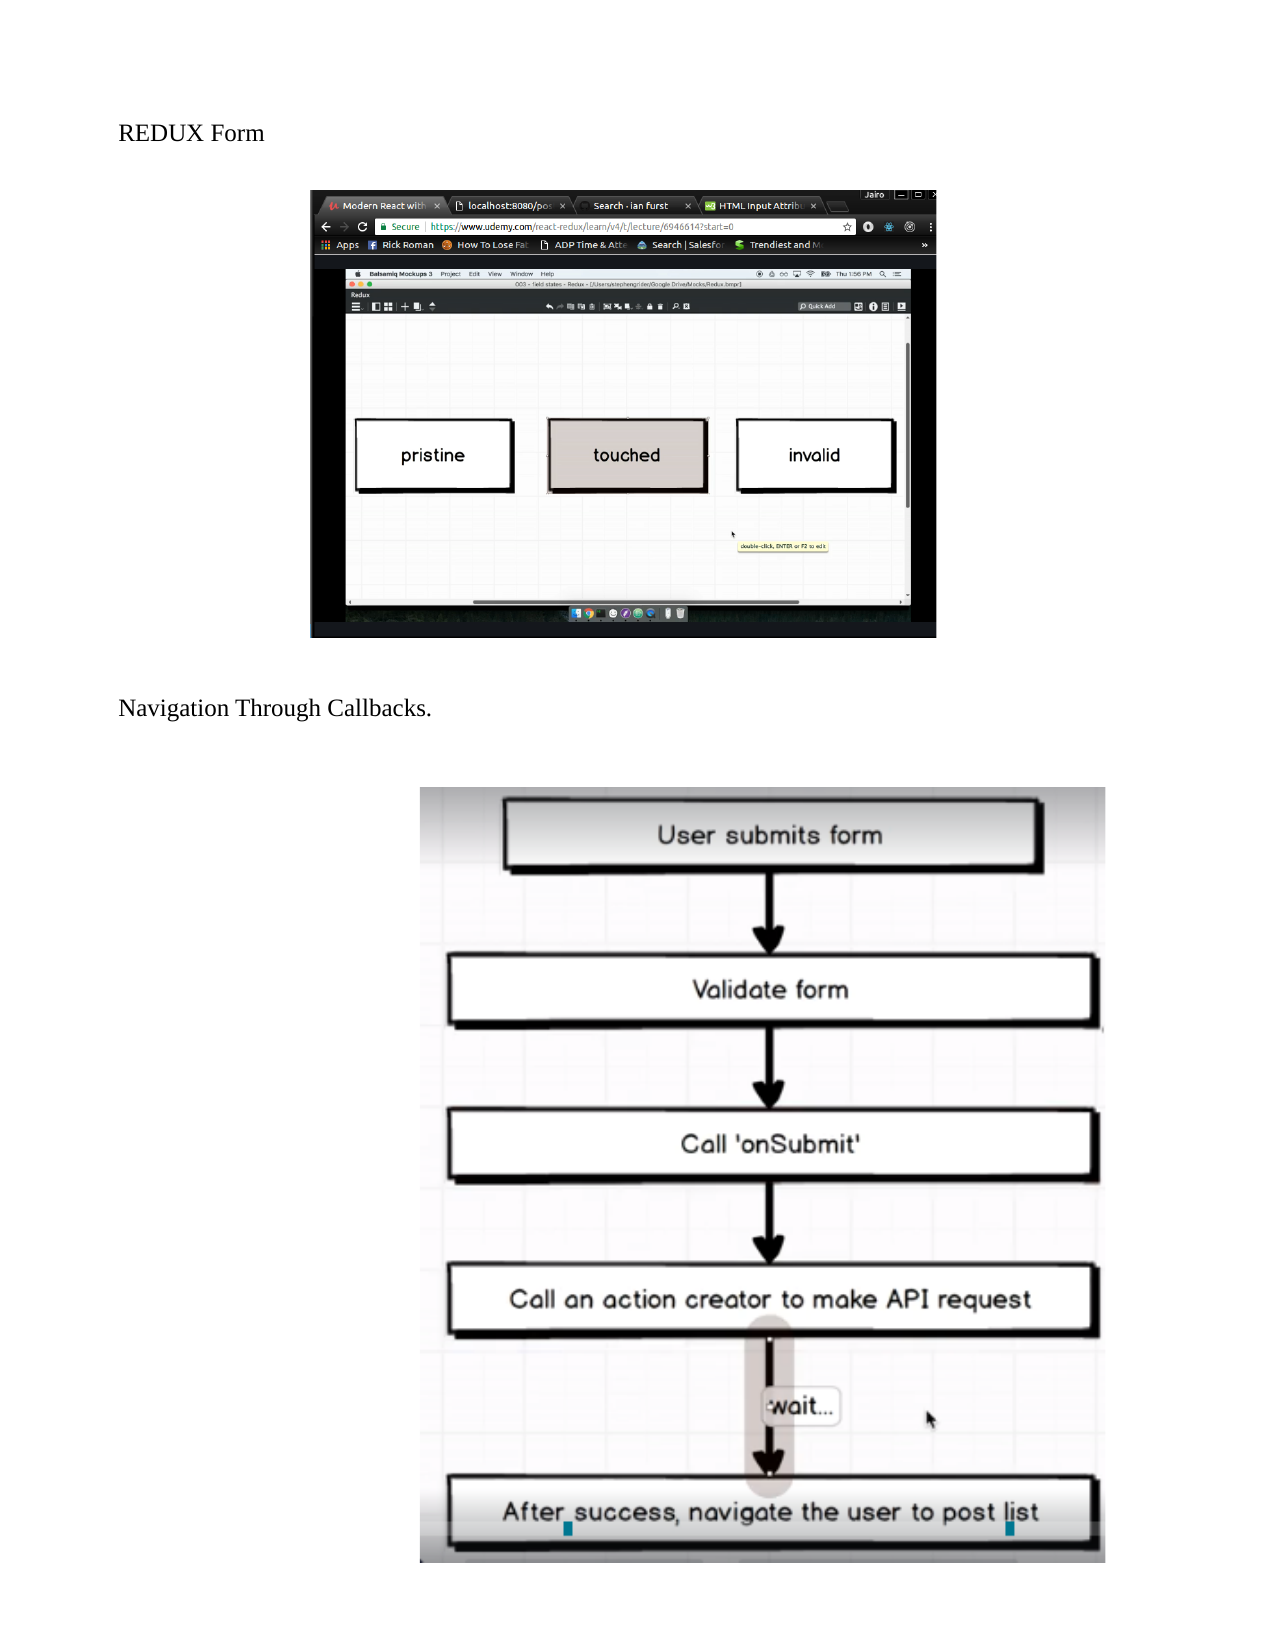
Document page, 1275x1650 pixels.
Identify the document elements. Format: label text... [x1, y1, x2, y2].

picture [310, 190, 548, 638]
text Navigation Through Callbacks. [118, 693, 1157, 722]
picture [419, 787, 1106, 1563]
text REDUX Form [118, 118, 1157, 147]
